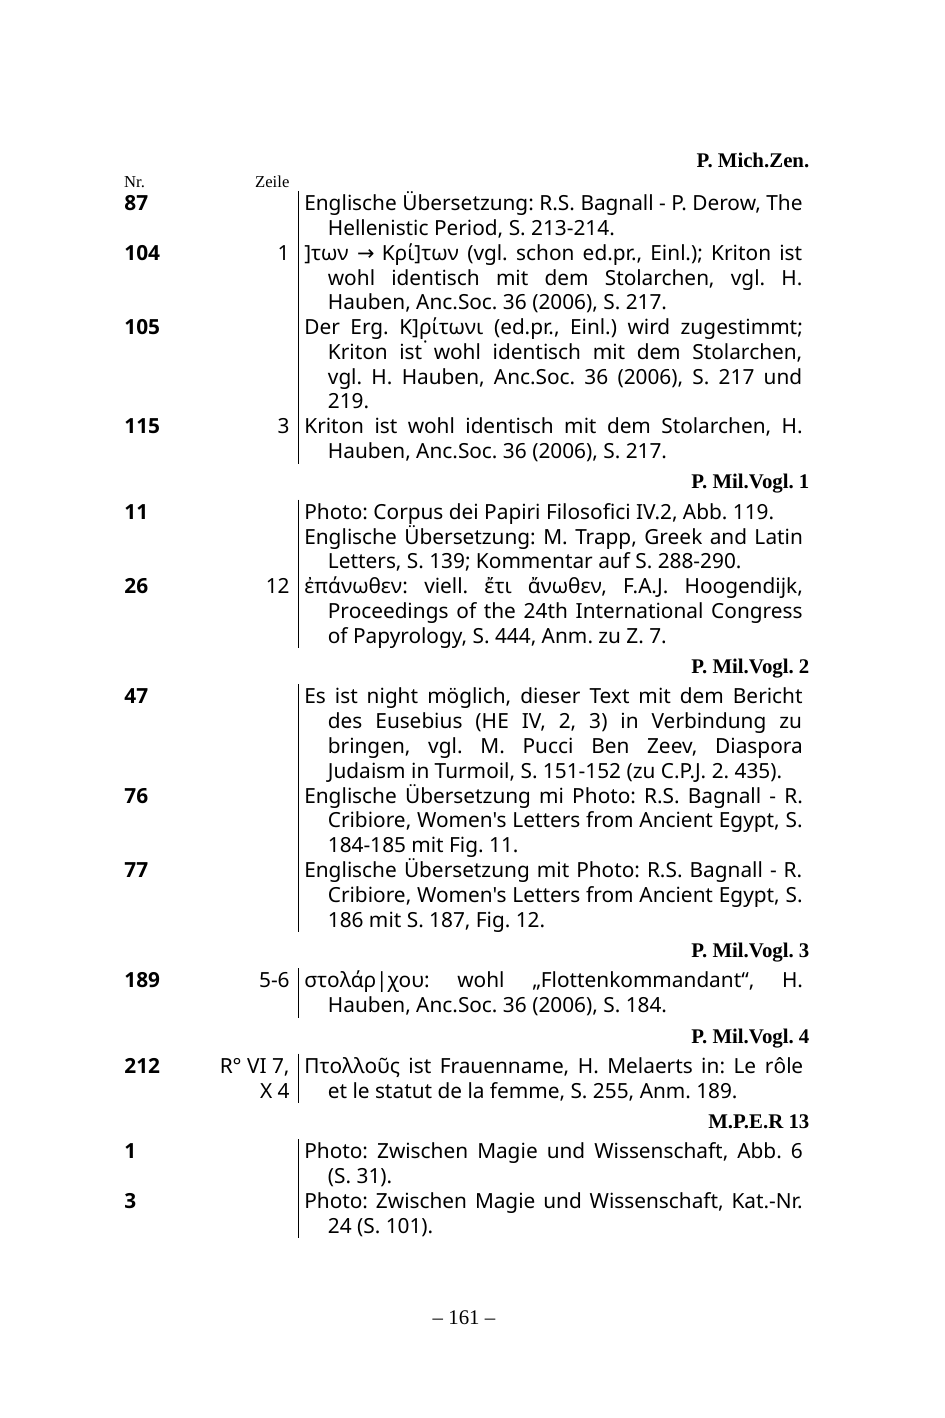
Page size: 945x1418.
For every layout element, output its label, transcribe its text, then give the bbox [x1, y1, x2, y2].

table_cell Englische Übersetzung mi Photo: R.S. Bagnall - R. Cribiore, Women's Letters from Ancient Egypt, S. 184-185 mit Fig. 11. [299, 783, 809, 858]
table_header Es ist night möglich, dieser Text mit dem Bericht des Eusebius (HE IV, 2, 3) in Verbindung zu bringen, vgl. M. Pucci Ben Zeev, Diaspora Judaism in Turmoil, S. 151-152 (zu C.P.J. 2. 435). [299, 684, 809, 783]
table_header Photo: Corpus dei Papiri Filosofici IV.2, Abb. 119. [299, 500, 809, 524]
table_header 5-6 [207, 968, 298, 1018]
table_cell 26 [118, 574, 207, 648]
table_cell Photo: Zwischen Magie und Wissenschaft, Kat.-Nr. 24 (S. 101). [299, 1189, 809, 1238]
table_cell ἐπάνωθεν: viell. ἔτι ἄνωθεν, F.A.J. Hoogendijk, Proceedings of the 24th International Congress of Papyrology, S. 444, Anm. zu Z. 7. [299, 574, 809, 648]
table_cell [207, 524, 298, 574]
table_cell Englische Übersetzung: M. Trapp, Greek and Latin Letters, S. 139; Kommentar auf S. 288-290. [299, 524, 809, 574]
subtitle P. Mil.Vogl. 4 [118, 1023, 809, 1048]
table_cell 3 [118, 1189, 298, 1238]
table_header 11 [118, 500, 298, 524]
subtitle P. Mil.Vogl. 1 [118, 469, 809, 493]
table_cell Kriton ist wohl identisch mit dem Stolarchen, H. Hauben, Anc.Soc. 36 (2006), S. 217. [299, 414, 809, 463]
table_cell 115 [118, 414, 207, 463]
table_cell Englische Übersetzung: R.S. Bagnall - P. Derow, The Hellenistic Period, S. 213-214. [299, 191, 809, 240]
table_cell 105 [118, 315, 298, 414]
table_header 212 [118, 1054, 207, 1103]
subtitle P. Mil.Vogl. 2 [118, 654, 809, 678]
table_cell 1 [207, 240, 298, 315]
table_cell [118, 524, 207, 574]
table_header 47 [118, 684, 298, 783]
table_header 1 [118, 1139, 298, 1189]
table_cell ]των → Κρί]των (vgl. schon ed.pr., Einl.); Kriton ist wohl identisch mit dem Stolarchen, vgl. H. Hauben, Anc.Soc. 36 (2006), S. 217. [299, 240, 809, 315]
table_header 189 [118, 968, 207, 1018]
table_header Πτολλοῦς ist Frauenname, H. Melaerts in: Le rôle et le statut de la femme, S. 255, Anm. 189. [299, 1054, 809, 1103]
table_header Photo: Zwischen Magie und Wissenschaft, Abb. 6 (S. 31). [299, 1139, 809, 1189]
table_header R° VI 7, X 4 [207, 1054, 298, 1103]
table_header στολάρ|χου: wohl „Flottenkommandant“, H. Hauben, Anc.Soc. 36 (2006), S. 184. [299, 968, 809, 1018]
table_cell Der Erg. Κ]ρ̣ίτωνι (ed.pr., Einl.) wird zugestimmt; Kriton ist wohl identisch mit dem Stolarchen, vgl. H. Hauben, Anc.Soc. 36 (2006), S. 217 und 219. [299, 315, 809, 414]
subtitle M.P.E.R 13 [118, 1109, 809, 1133]
table_cell 12 [207, 574, 298, 648]
table_cell 76 [118, 783, 298, 858]
table_cell 3 [207, 414, 298, 463]
table_cell Englische Übersetzung mit Photo: R.S. Bagnall - R. Cribiore, Women's Letters from Ancient Egypt, S. 186 mit S. 187, Fig. 12. [299, 858, 809, 932]
table_cell 104 [118, 240, 207, 315]
subtitle P. Mil.Vogl. 3 [118, 938, 809, 962]
table_cell 87 [118, 191, 298, 240]
table_cell 77 [118, 858, 298, 932]
